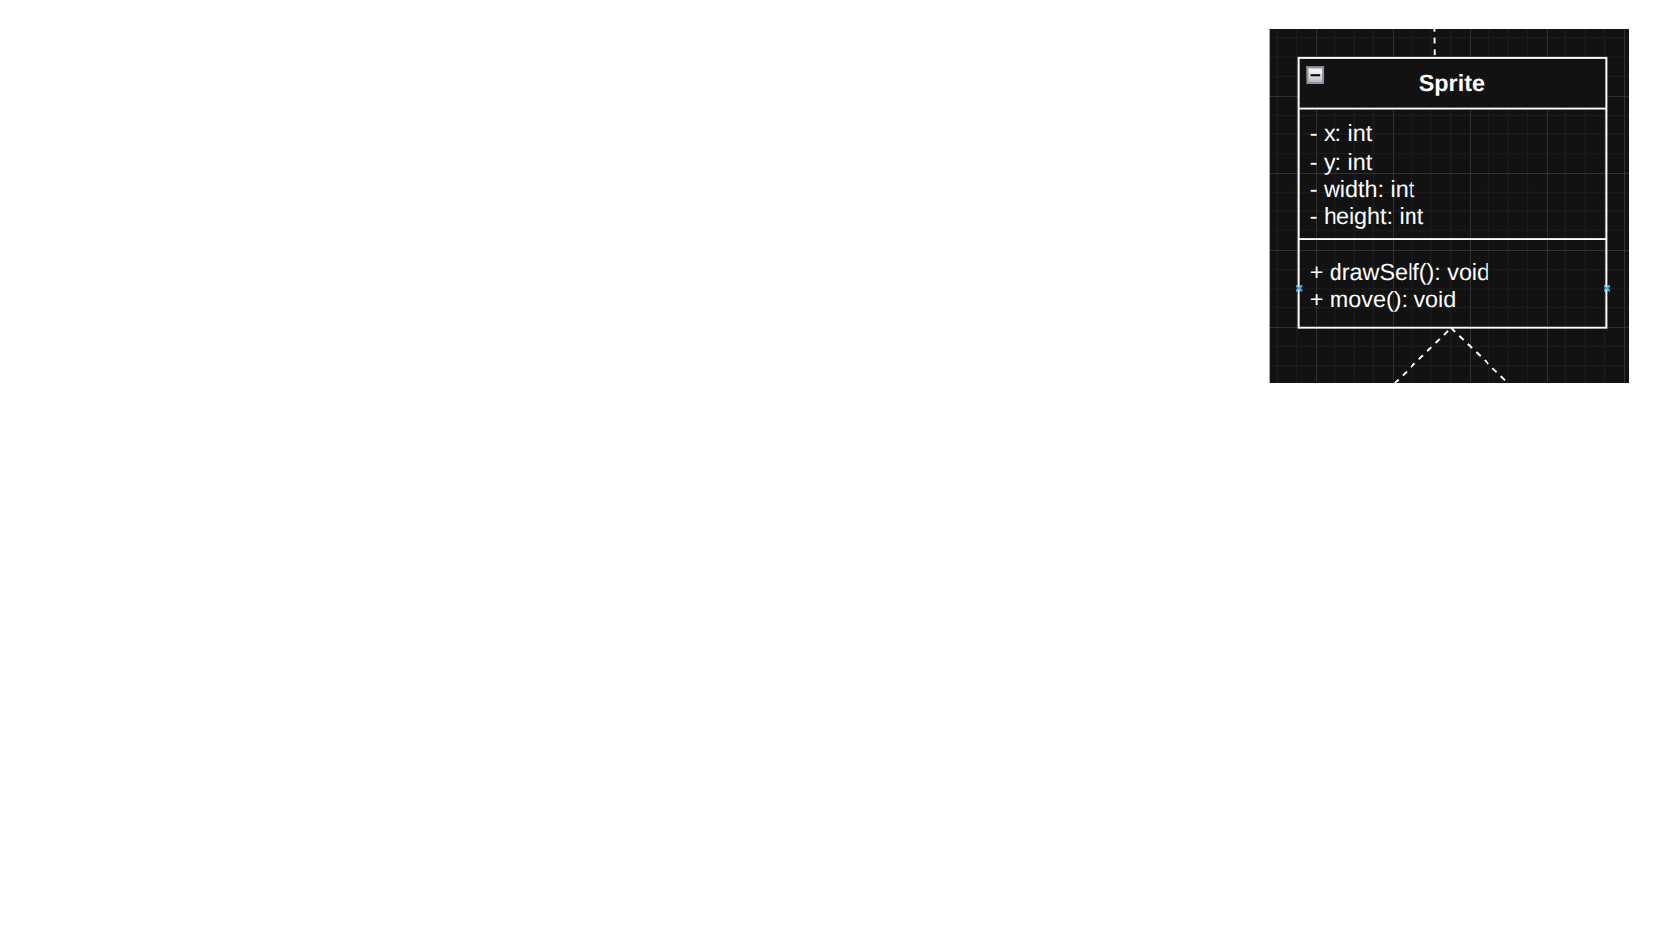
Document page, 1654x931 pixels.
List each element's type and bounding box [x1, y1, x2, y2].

picture [1269, 29, 1629, 383]
